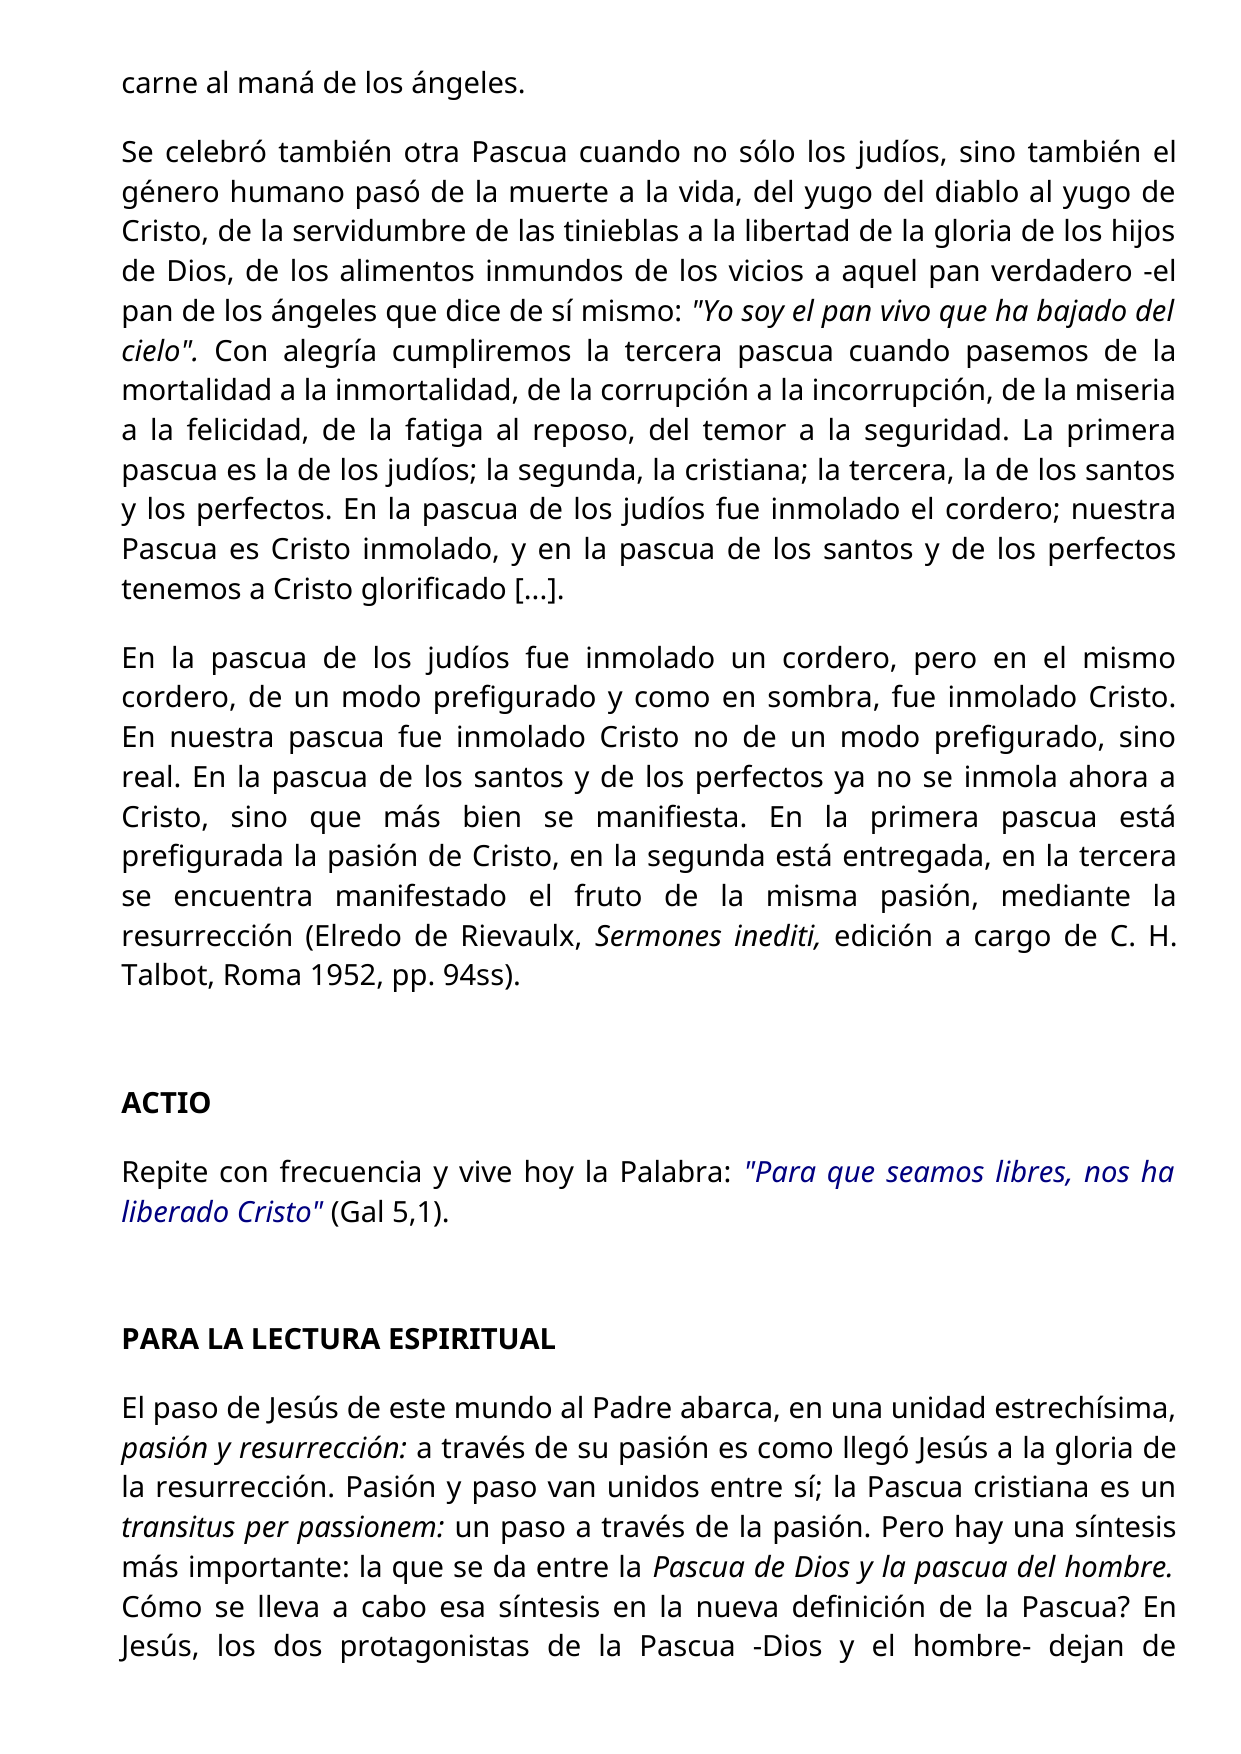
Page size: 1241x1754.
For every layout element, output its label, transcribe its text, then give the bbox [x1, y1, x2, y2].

table_header carne al maná de los ángeles. Se celebró también otra Pascua cuando no sólo los judíos, sino también el género humano pasó de la muerte a la vida, del yugo del diablo al yugo de Cristo, de la servidumbre de las tinieblas a la libertad de la gloria de los hijos de Dios, de los alimentos inmundos de los vicios a aquel pan verdadero -el pan de los ángeles que dice de sí mismo: "Yo soy el pan vivo que ha bajado del cielo". Con alegría cumpliremos la tercera pascua cuando pasemos de la mortalidad a la inmortalidad, de la corrupción a la incorrupción, de la miseria a la felicidad, de la fatiga al reposo, del temor a la seguridad. La primera pascua es la de los judíos; la segunda, la cristiana; la tercera, la de los santos y los perfectos. En la pascua de los judíos fue inmolado el cordero; nuestra Pascua es Cristo inmolado, y en la pascua de los santos y de los perfectos tenemos a Cristo glorificado [...]. En la pascua de los judíos fue inmolado un cordero, pero en el mismo cordero, de un modo prefigurado y como en sombra, fue inmolado Cristo. En nuestra pascua fue inmolado Cristo no de un modo prefigurado, sino real. En la pascua de los santos y de los perfectos ya no se inmola ahora a Cristo, sino que más bien se manifiesta. En la primera pascua está prefigurada la pasión de Cristo, en la segunda está entregada, en la tercera se encuentra manifestado el fruto de la misma pasión, mediante la resurrección (Elredo de Rievaulx, Sermones inediti, edición a cargo de C. H. Talbot, Roma 1952, pp. 94ss). ACTIO Repite con frecuencia y vive hoy la Palabra: "Para que seamos libres, nos ha liberado Cristo" (Gal 5,1). PARA LA LECTURA ESPIRITUAL El paso de Jesús de este mundo al Padre abarca, en una unidad estrechísima, pasión y resurrección: a través de su pasión es como llegó Jesús a la gloria de la resurrección. Pasión y paso van unidos entre sí; la Pascua cristiana es un transitus per passionem: un paso a través de la pasión. Pero hay una síntesis más importante: la que se da entre la Pascua de Dios y la pascua del hombre. Cómo se lleva a cabo esa síntesis en la nueva definición de la Pascua? En Jesús, los dos protagonistas de la Pascua -Dios y el hombre- dejan de [118, 59, 1181, 1668]
